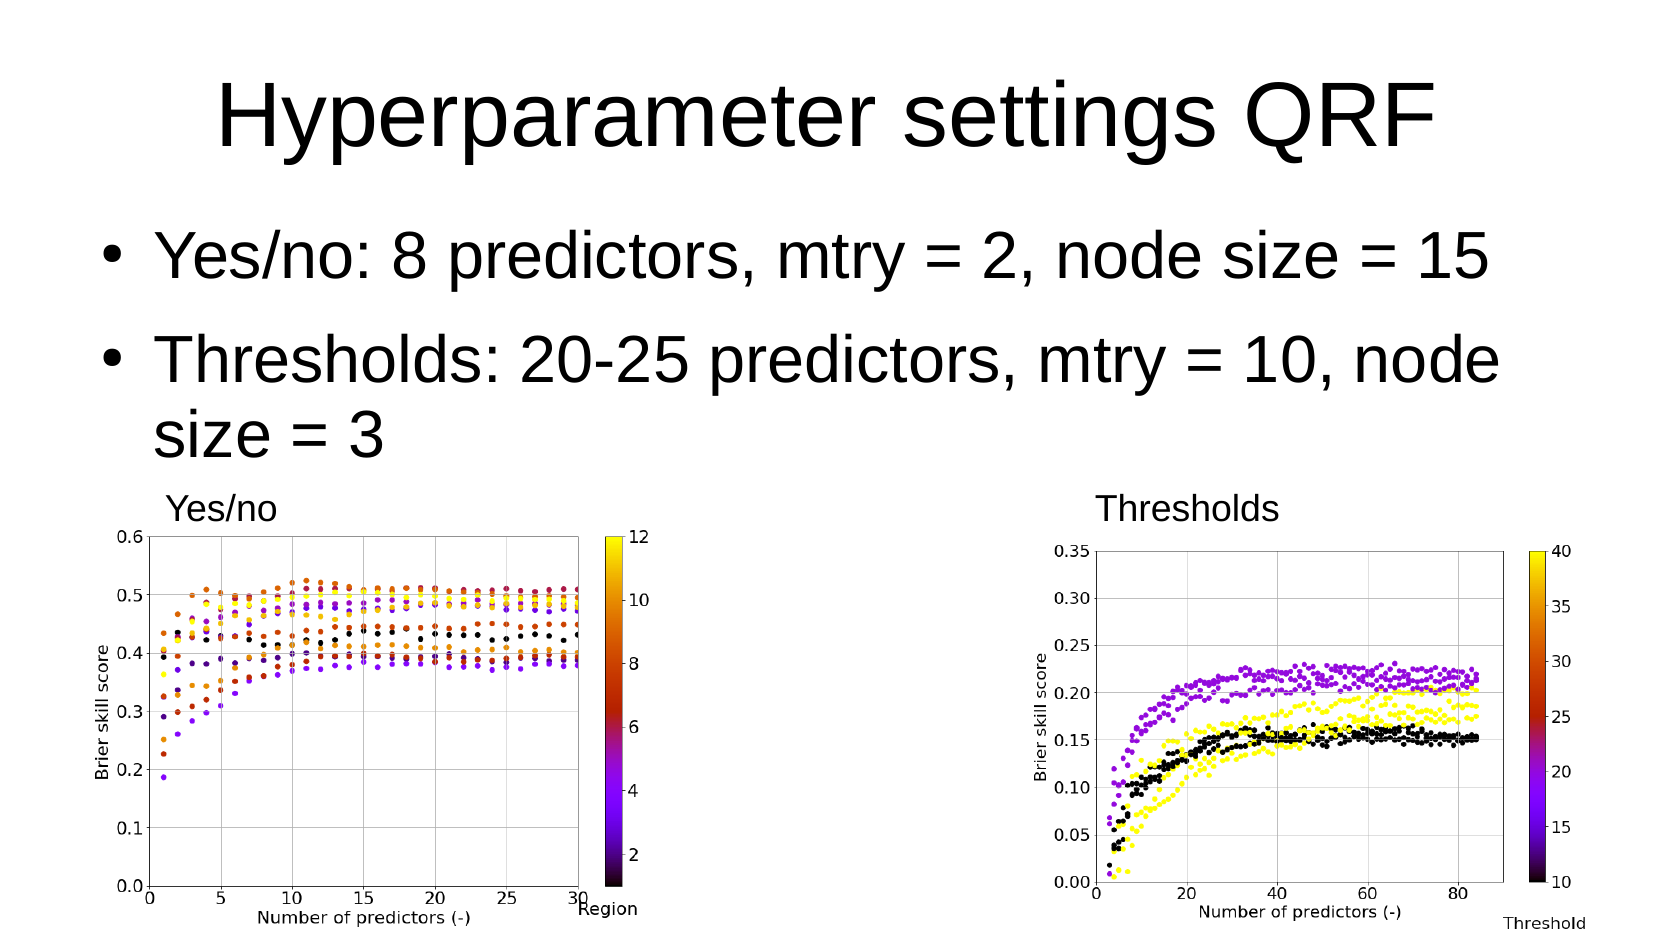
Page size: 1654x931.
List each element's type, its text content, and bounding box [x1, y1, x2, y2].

picture [1029, 539, 1591, 931]
title Hyperparameter settings QRF [82, 37, 1571, 193]
picture [90, 524, 655, 931]
text_box Thresholds [1080, 480, 1295, 537]
text_box Yes/no [150, 480, 293, 537]
list Yes/no: 8 predictors, mtry = 2, node size = 15 Thresholds: 20-25 predictors, mtry = 10, node size = 3 [82, 217, 1571, 758]
